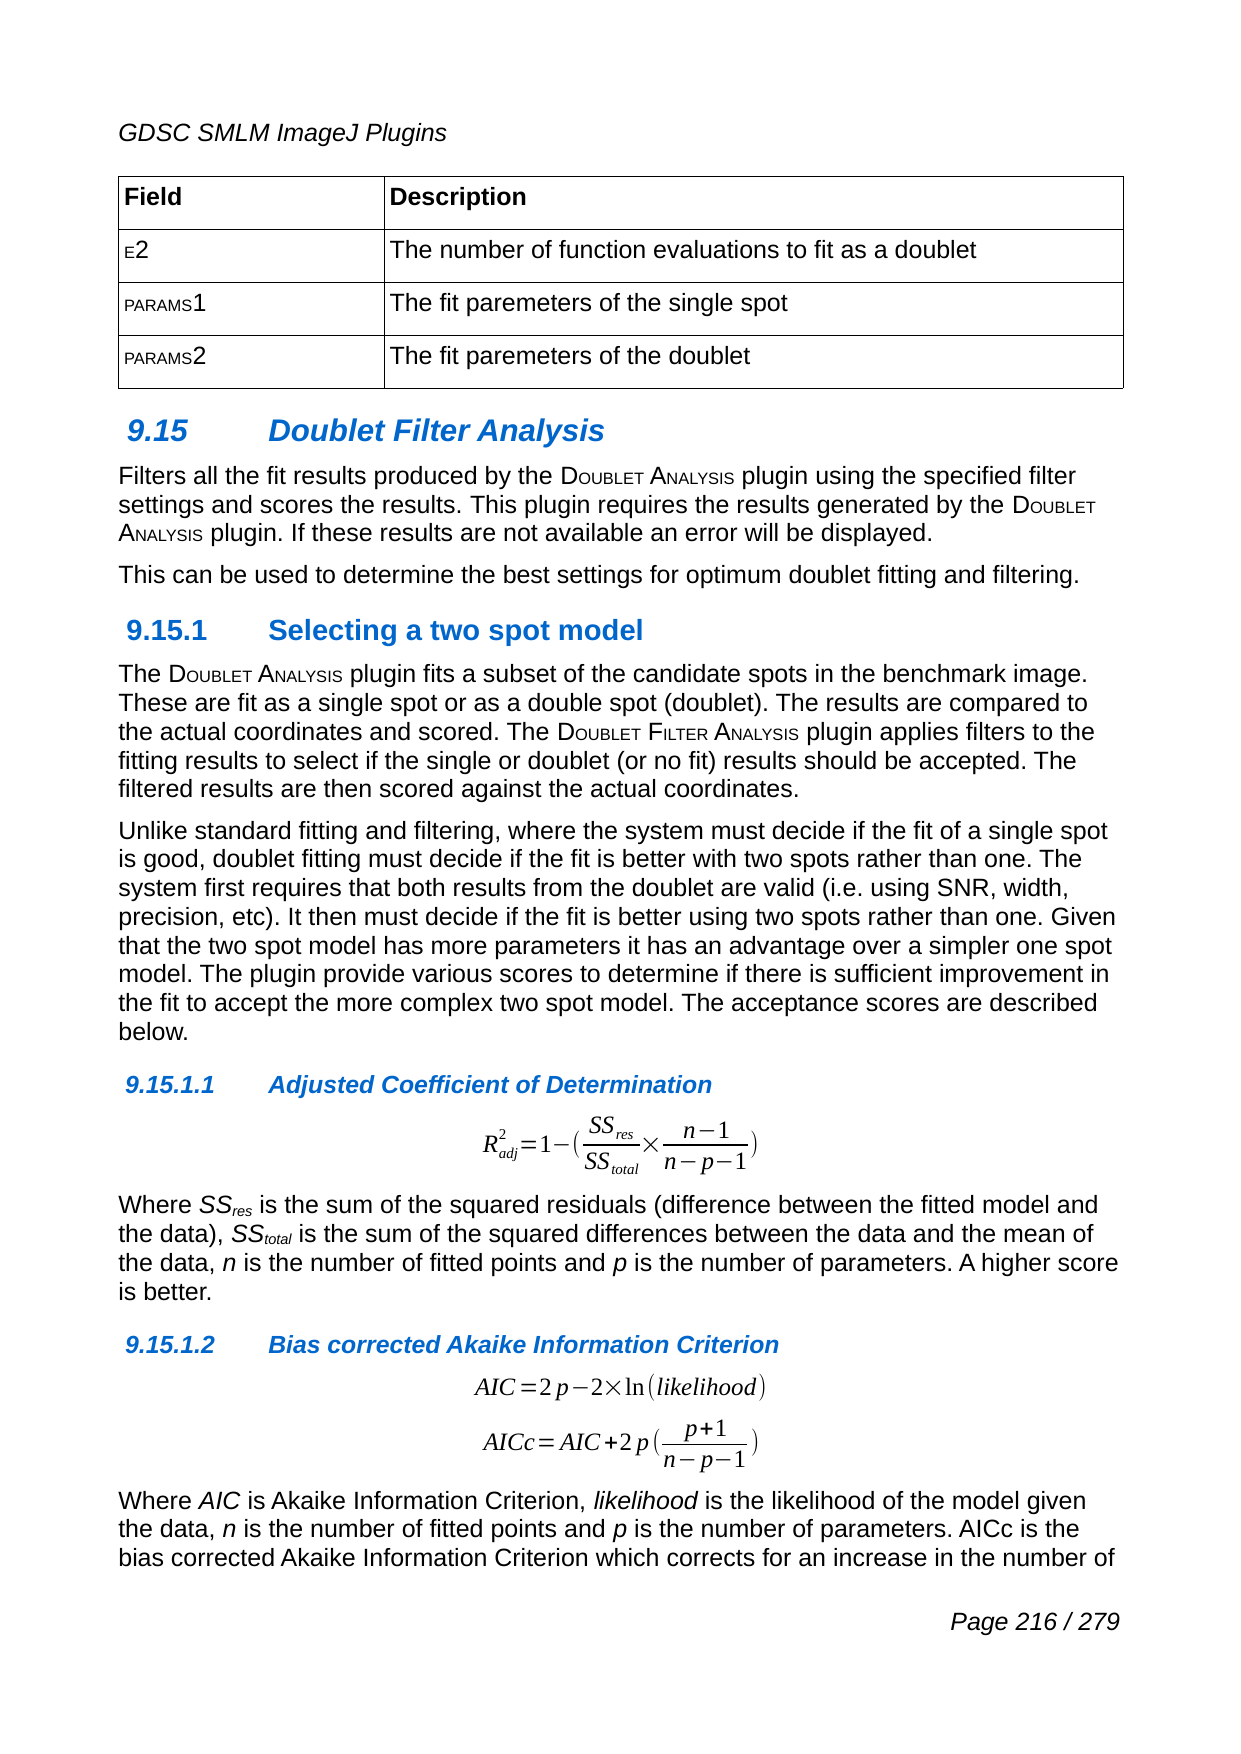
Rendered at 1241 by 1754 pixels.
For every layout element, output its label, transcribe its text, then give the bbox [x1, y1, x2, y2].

text This can be used to determine the best settings for optimum doublet fitting and filtering. [118, 559, 1122, 588]
text Filters all the fit results produced by the Doublet Analysis plugin using the specified filter settings and scores the results. This plugin requires the results generated by the Doublet Analysis plugin. If these results are not available an error will be displayed. [118, 461, 1122, 547]
subtitle Doublet Filter Analysis [118, 412, 1122, 448]
text Unlike standard fitting and filtering, where the system must decide if the fit of a single spot is good, doublet fitting must decide if the fit is better with two spots rather than one. The system first requires that both results from the doublet are valid (i.e. using SNR, width, precision, etc). It then must decide if the fit is better using two spots rather than one. Given that the two spot model has more parameters it has an advantage over a simpler one spot model. The plugin provide various scores to determine if there is sufficient improvement in the fit to accept the more complex two spot model. The acceptance scores are described below. [118, 816, 1122, 1046]
text Where SSres is the sum of the squared residuals (difference between the fitted model and the data), SStotal is the sum of the squared differences between the data and the mean of the data, n is the number of fitted points and p is the number of parameters. A higher score is better. [118, 1191, 1122, 1306]
text Where AIC is Akaike Information Criterion, likelihood is the likelihood of the model given the data, n is the number of fitted points and p is the number of parameters. AICc is the bias corrected Akaike Information Criterion which corrects for an increase in the number of [118, 1486, 1122, 1572]
subtitle Adjusted Coefficient of Determination [118, 1071, 1122, 1099]
table_cell e2 [119, 230, 384, 282]
subtitle Selecting a two spot model [118, 613, 1122, 647]
table_header Description [385, 177, 1123, 229]
subtitle Bias corrected Akaike Information Criterion [118, 1331, 1122, 1359]
table_cell params1 [119, 283, 384, 335]
table_cell The fit paremeters of the single spot [385, 283, 1123, 335]
table_cell The fit paremeters of the doublet [385, 336, 1123, 388]
table_cell params2 [119, 336, 384, 388]
text The Doublet Analysis plugin fits a subset of the candidate spots in the benchmark image. These are fit as a single spot or as a double spot (doublet). The results are compared to the actual coordinates and scored. The Doublet Filter Analysis plugin applies filters to the fitting results to select if the single or doublet (or no fit) results should be accepted. The filtered results are then scored against the actual coordinates. [118, 659, 1122, 803]
table_header Field [119, 177, 384, 229]
table_cell The number of function evaluations to fit as a doublet [385, 230, 1123, 282]
